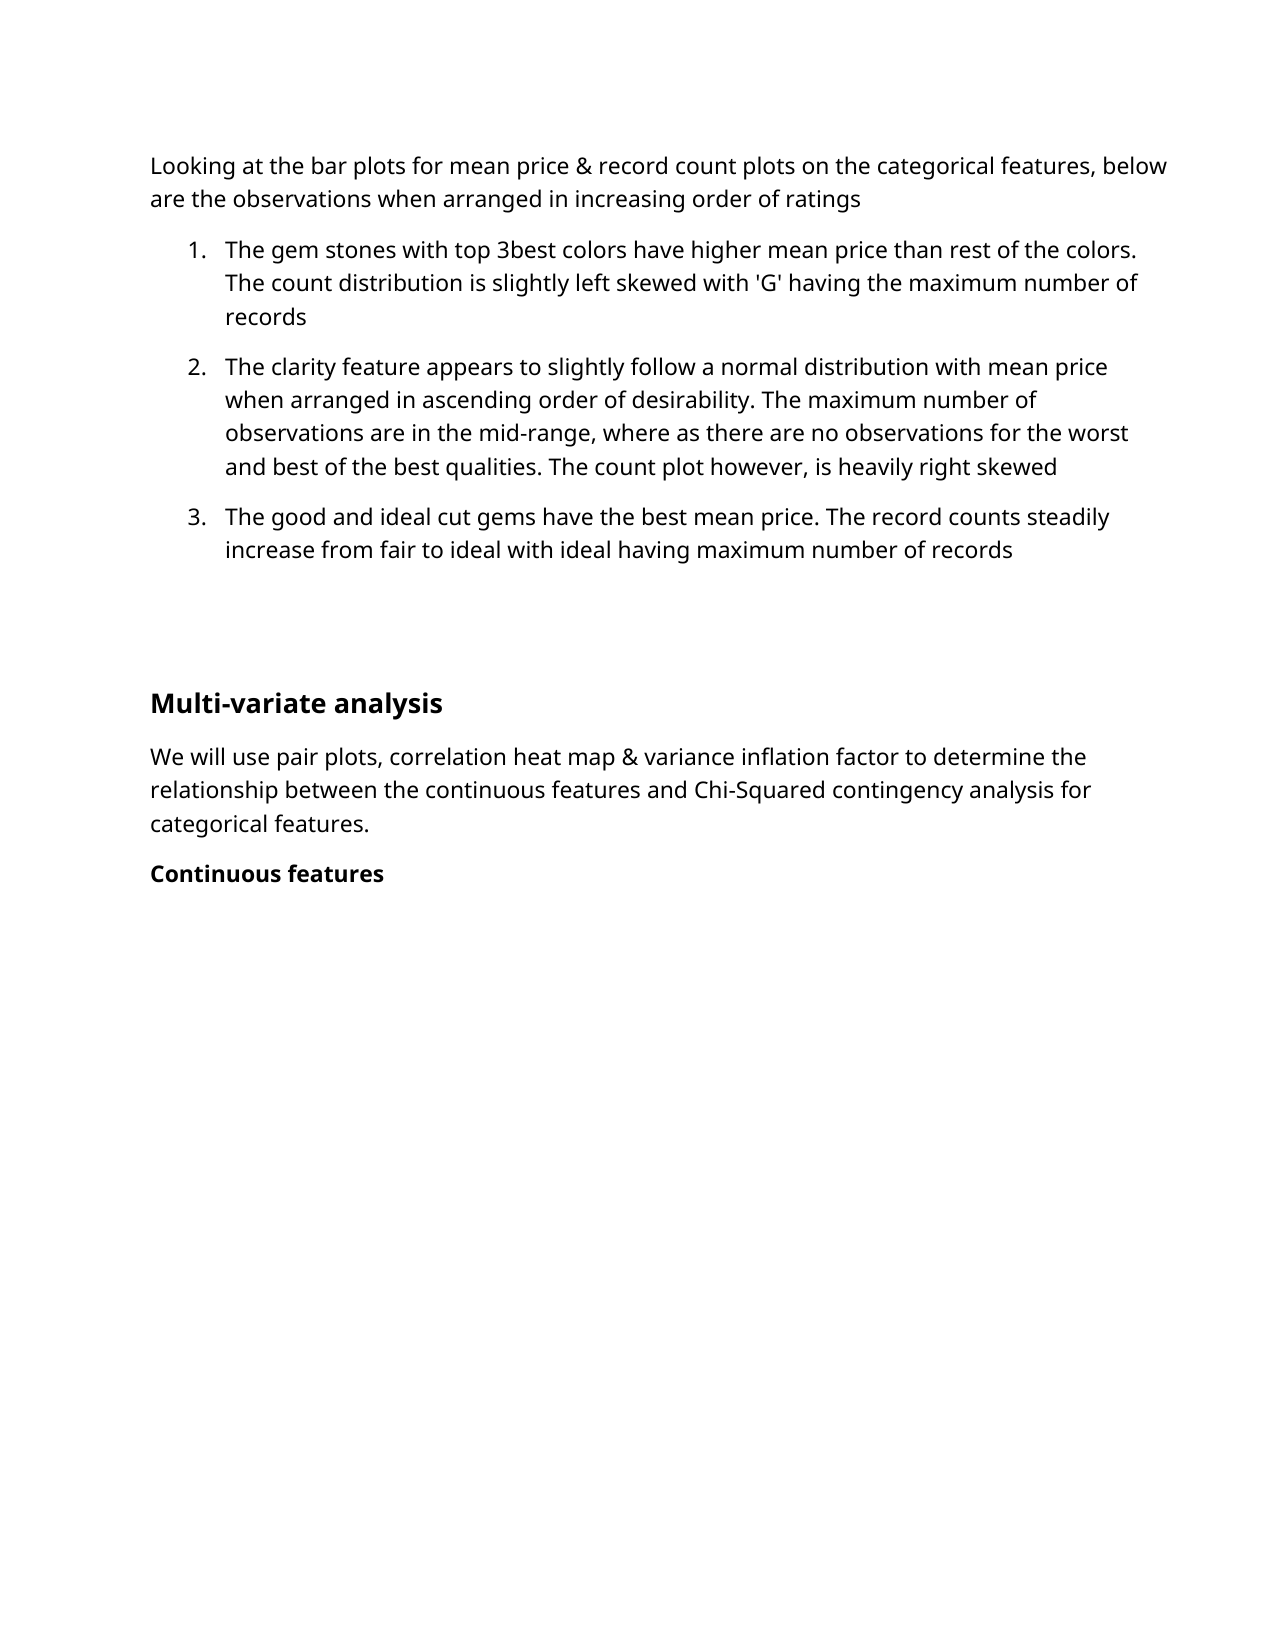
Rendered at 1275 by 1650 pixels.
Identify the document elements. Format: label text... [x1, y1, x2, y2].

list The gem stones with top 3best colors have higher mean price than rest of the colors. The count distribution is slightly left skewed with 'G' having the maximum number of records [187, 233, 1172, 332]
text We will use pair plots, correlation heat map & variance inflation factor to determine the relationship between the continuous features and Chi-Squared contingency analysis for categorical features. [150, 741, 1172, 839]
text Multi-variate analysis [150, 685, 1172, 722]
list The good and ideal cut gems have the best mean price. The record counts steadily increase from fair to ideal with ideal having maximum number of records [187, 501, 1172, 566]
list The clarity feature appears to slightly follow a normal distribution with mean price when arranged in ascending order of desirability. The maximum number of observations are in the mid-range, where as there are no observations for the worst and best of the best qualities. The count plot however, is heavily right skewed [187, 351, 1172, 482]
text Looking at the bar plots for mean price & record count plots on the categorical features, below are the observations when arranged in increasing order of ratings [150, 150, 1172, 215]
text Continuous features [150, 858, 1172, 889]
